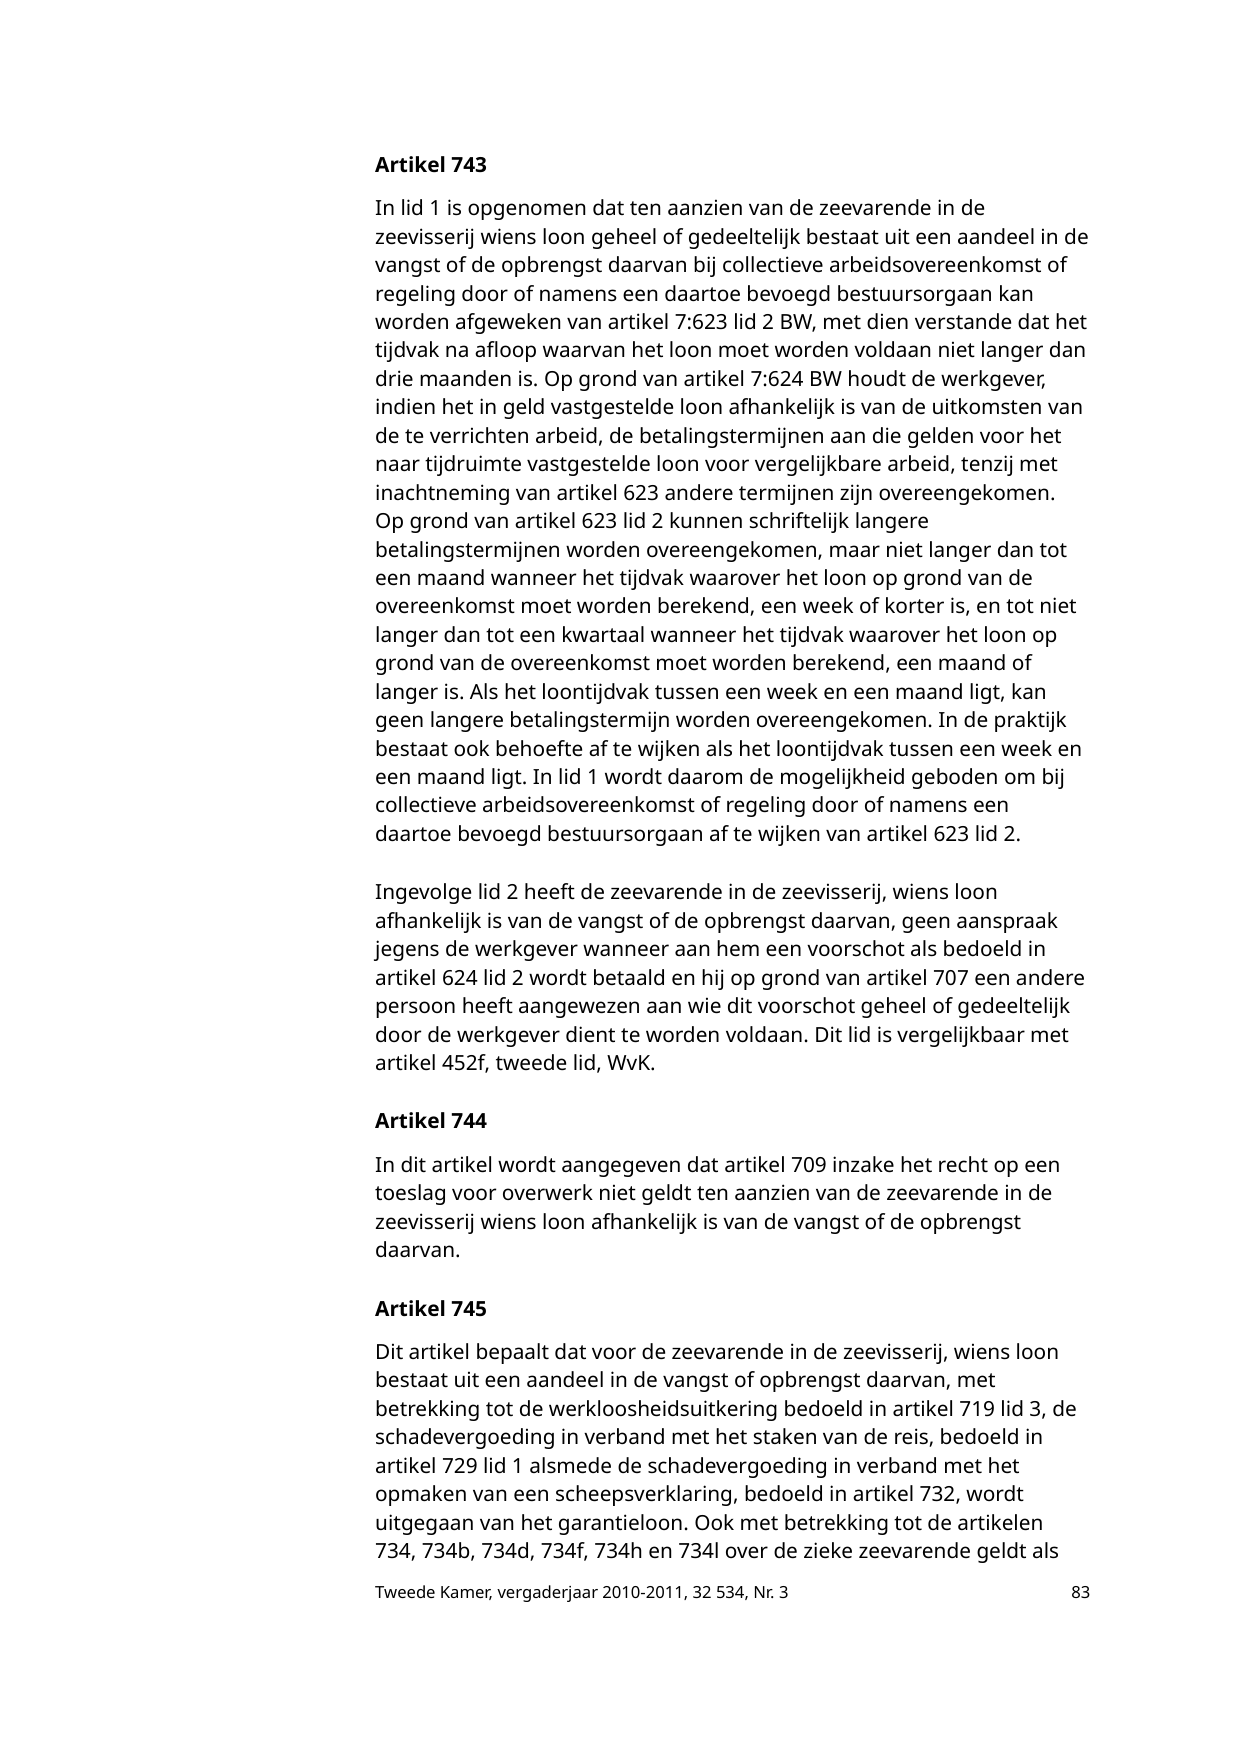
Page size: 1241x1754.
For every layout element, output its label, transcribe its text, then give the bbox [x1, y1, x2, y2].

text Ingevolge lid 2 heeft de zeevarende in de zeevisserij, wiens loon afhankelijk is van de vangst of de opbrengst daarvan, geen aanspraak jegens de werkgever wanneer aan hem een voorschot als bedoeld in artikel 624 lid 2 wordt betaald en hij op grond van artikel 707 een andere persoon heeft aangewezen aan wie dit voorschot geheel of gedeeltelijk door de werkgever dient te worden voldaan. Dit lid is vergelijkbaar met artikel 452f, tweede lid, WvK. [375, 877, 1090, 1077]
text Artikel 743 [375, 150, 1090, 178]
text Dit artikel bepaalt dat voor de zeevarende in de zeevisserij, wiens loon bestaat uit een aandeel in de vangst of opbrengst daarvan, met betrekking tot de werkloosheidsuitkering bedoeld in artikel 719 lid 3, de schadevergoeding in verband met het staken van de reis, bedoeld in artikel 729 lid 1 alsmede de schadevergoeding in verband met het opmaken van een scheepsverklaring, bedoeld in artikel 732, wordt uitgegaan van het garantieloon. Ook met betrekking tot de artikelen 734, 734b, 734d, 734f, 734h en 734l over de zieke zeevarende geldt als [375, 1337, 1090, 1565]
text In dit artikel wordt aangegeven dat artikel 709 inzake het recht op een toeslag voor overwerk niet geldt ten aanzien van de zeevarende in de zeevisserij wiens loon afhankelijk is van de vangst of de opbrengst daarvan. [375, 1150, 1090, 1264]
text Artikel 745 [375, 1294, 1090, 1322]
text Artikel 744 [375, 1107, 1090, 1135]
text In lid 1 is opgenomen dat ten aanzien van de zeevarende in de zeevisserij wiens loon geheel of gedeeltelijk bestaat uit een aandeel in de vangst of de opbrengst daarvan bij collectieve arbeidsovereenkomst of regeling door of namens een daartoe bevoegd bestuursorgaan kan worden afgeweken van artikel 7:623 lid 2 BW, met dien verstande dat het tijdvak na afloop waarvan het loon moet worden voldaan niet langer dan drie maanden is. Op grond van artikel 7:624 BW houdt de werkgever, indien het in geld vastgestelde loon afhankelijk is van de uitkomsten van de te verrichten arbeid, de betalingstermijnen aan die gelden voor het naar tijdruimte vastgestelde loon voor vergelijkbare arbeid, tenzij met inachtneming van artikel 623 andere termijnen zijn overeengekomen. Op grond van artikel 623 lid 2 kunnen schriftelijk langere betalingstermijnen worden overeengekomen, maar niet langer dan tot een maand wanneer het tijdvak waarover het loon op grond van de overeenkomst moet worden berekend, een week of korter is, en tot niet langer dan tot een kwartaal wanneer het tijdvak waarover het loon op grond van de overeenkomst moet worden berekend, een maand of langer is. Als het loontijdvak tussen een week en een maand ligt, kan geen langere betalingstermijn worden overeengekomen. In de praktijk bestaat ook behoefte af te wijken als het loontijdvak tussen een week en een maand ligt. In lid 1 wordt daarom de mogelijkheid geboden om bij collectieve arbeidsovereenkomst of regeling door of namens een daartoe bevoegd bestuursorgaan af te wijken van artikel 623 lid 2. [375, 193, 1090, 847]
